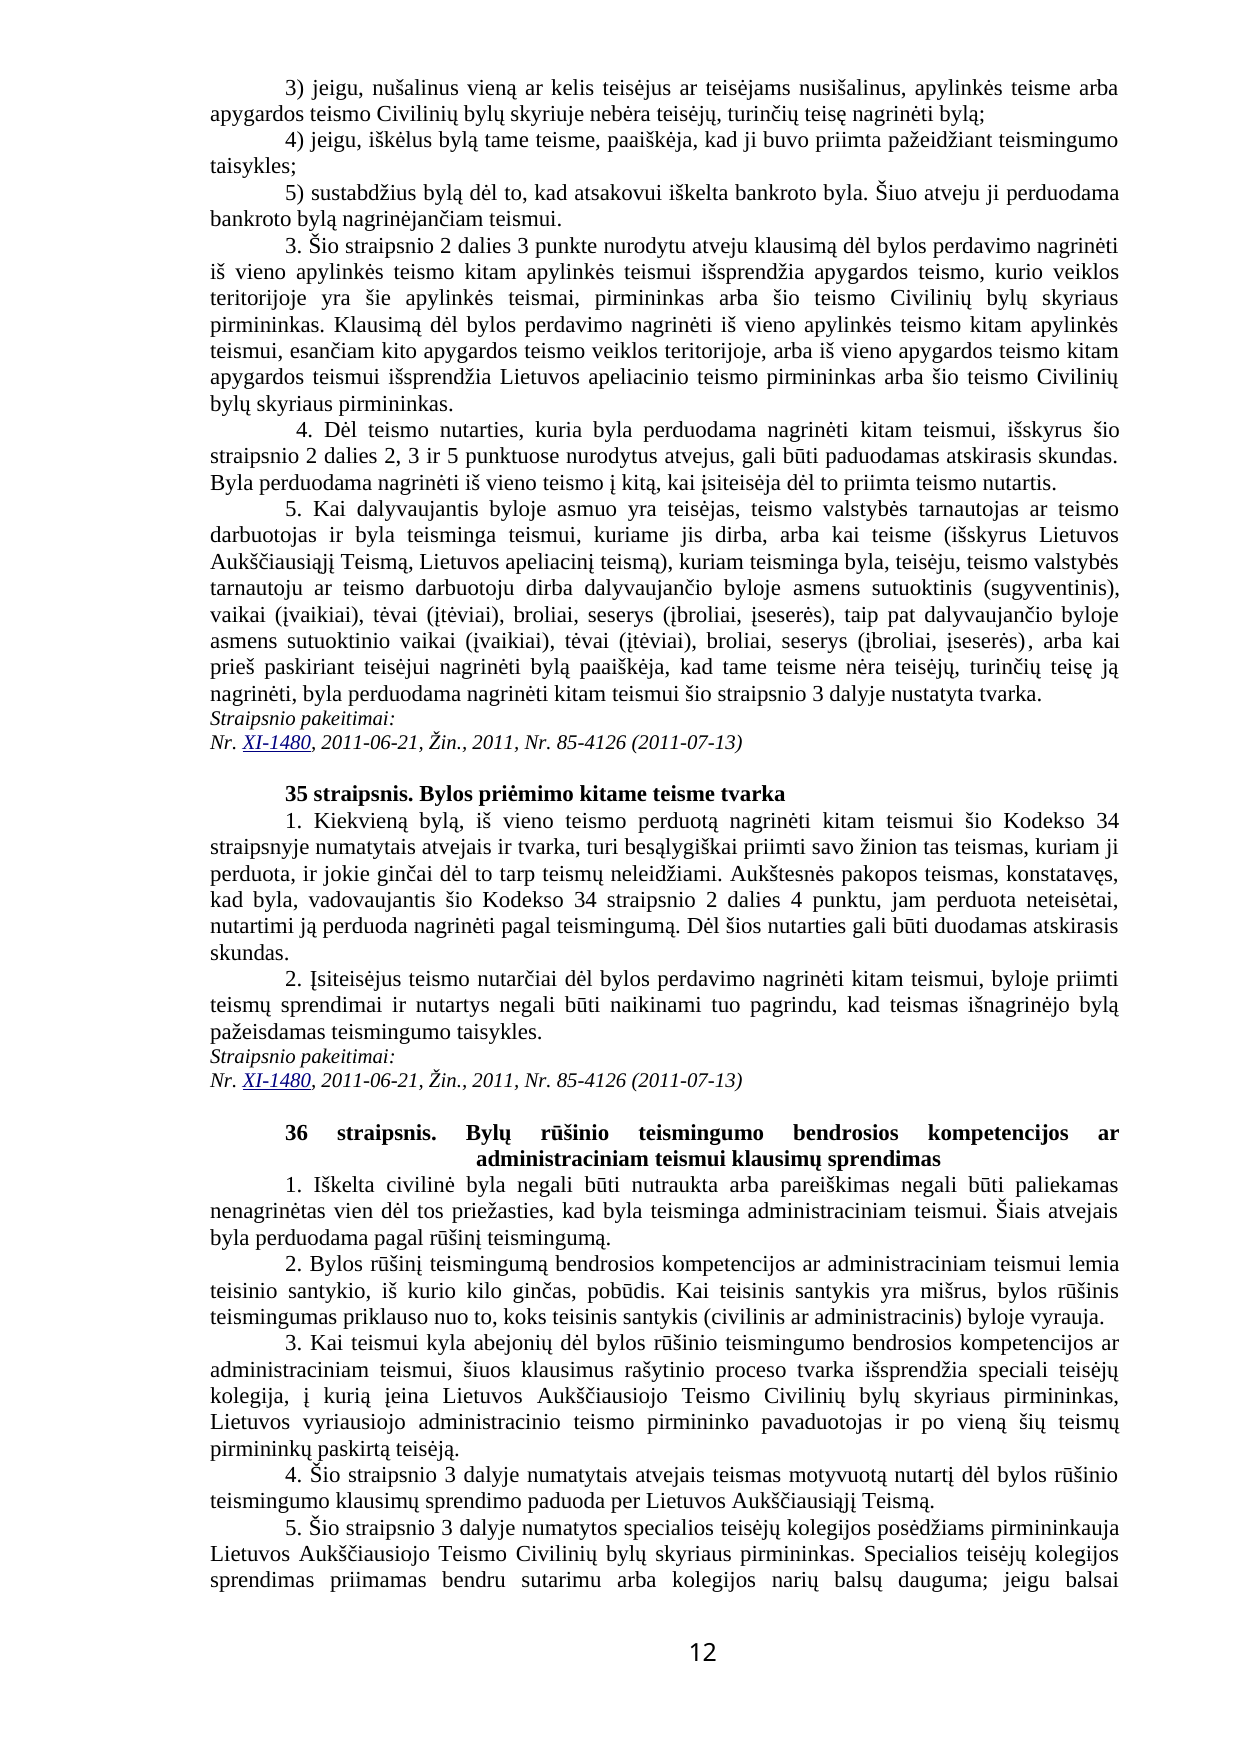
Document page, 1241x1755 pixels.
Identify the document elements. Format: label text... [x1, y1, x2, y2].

text 1. Iškelta civilinė byla negali būti nutraukta arba pareiškimas negali būti paliekamas nenagrinėtas vien dėl tos priežasties, kad byla teisminga administraciniam teismui. Šiais atvejais byla perduodama pagal rūšinį teismingumą. [210, 1171, 1120, 1250]
text 4. Šio straipsnio 3 dalyje numatytais atvejais teismas motyvuotą nutartį dėl bylos rūšinio teismingumo klausimų sprendimo paduoda per Lietuvos Aukščiausiąjį Teismą. [210, 1461, 1120, 1514]
text 36 straipsnis. Bylų rūšinio teismingumo bendrosios kompetencijos ar administraciniam teismui klausimų sprendimas [285, 1118, 1120, 1171]
text 5. Šio straipsnio 3 dalyje numatytos specialios teisėjų kolegijos posėdžiams pirmininkauja Lietuvos Aukščiausiojo Teismo Civilinių bylų skyriaus pirmininkas. Specialios teisėjų kolegijos sprendimas priimamas bendru sutarimu arba kolegijos narių balsų dauguma; jeigu balsai [210, 1514, 1120, 1593]
text 2. Bylos rūšinį teismingumą bendrosios kompetencijos ar administraciniam teismui lemia teisinio santykio, iš kurio kilo ginčas, pobūdis. Kai teisinis santykis yra mišrus, bylos rūšinis teismingumas priklauso nuo to, koks teisinis santykis (civilinis ar administracinis) byloje vyrauja. [210, 1250, 1120, 1329]
text 1. Kiekvieną bylą, iš vieno teismo perduotą nagrinėti kitam teismui šio Kodekso 34 straipsnyje numatytais atvejais ir tvarka, turi besąlygiškai priimti savo žinion tas teismas, kuriam ji perduota, ir jokie ginčai dėl to tarp teismų neleidžiami. Aukštesnės pakopos teismas, konstatavęs, kad byla, vadovaujantis šio Kodekso 34 straipsnio 2 dalies 4 punktu, jam perduota neteisėtai, nutartimi ją perduoda nagrinėti pagal teismingumą. Dėl šios nutarties gali būti duodamas atskirasis skundas. [210, 807, 1120, 965]
text 3. Kai teismui kyla abejonių dėl bylos rūšinio teismingumo bendrosios kompetencijos ar administraciniam teismui, šiuos klausimus rašytinio proceso tvarka išsprendžia speciali teisėjų kolegija, į kurią įeina Lietuvos Aukščiausiojo Teismo Civilinių bylų skyriaus pirmininkas, Lietuvos vyriausiojo administracinio teismo pirmininko pavaduotojas ir po vieną šių teismų pirmininkų paskirtą teisėją. [210, 1329, 1120, 1461]
text 4. Dėl teismo nutarties, kuria byla perduodama nagrinėti kitam teismui, išskyrus šio straipsnio 2 dalies 2, 3 ir 5 punktuose nurodytus atvejus, gali būti paduodamas atskirasis skundas. Byla perduodama nagrinėti iš vieno teismo į kitą, kai įsiteisėja dėl to priimta teismo nutartis. [210, 416, 1120, 495]
text Nr. XI-1480, 2011-06-21, Žin., 2011, Nr. 85-4126 (2011-07-13) [210, 730, 1120, 754]
text Nr. XI-1480, 2011-06-21, Žin., 2011, Nr. 85-4126 (2011-07-13) [210, 1068, 1120, 1092]
subtitle 35 straipsnis. Bylos priėmimo kitame teisme tvarka [210, 781, 1120, 807]
text Straipsnio pakeitimai: [210, 1044, 1120, 1068]
text 4) jeigu, iškėlus bylą tame teisme, paaiškėja, kad ji buvo priimta pažeidžiant teismingumo taisykles; [210, 126, 1120, 179]
text 3) jeigu, nušalinus vieną ar kelis teisėjus ar teisėjams nusišalinus, apylinkės teisme arba apygardos teismo Civilinių bylų skyriuje nebėra teisėjų, turinčių teisę nagrinėti bylą; [210, 73, 1120, 126]
text 2. Įsiteisėjus teismo nutarčiai dėl bylos perdavimo nagrinėti kitam teismui, byloje priimti teismų sprendimai ir nutartys negali būti naikinami tuo pagrindu, kad teismas išnagrinėjo bylą pažeisdamas teismingumo taisykles. [210, 965, 1120, 1044]
text 5. Kai dalyvaujantis byloje asmuo yra teisėjas, teismo valstybės tarnautojas ar teismo darbuotojas ir byla teisminga teismui, kuriame jis dirba, arba kai teisme (išskyrus Lietuvos Aukščiausiąjį Teismą, Lietuvos apeliacinį teismą), kuriam teisminga byla, teisėju, teismo valstybės tarnautoju ar teismo darbuotoju dirba dalyvaujančio byloje asmens sutuoktinis (sugyventinis), vaikai (įvaikiai), tėvai (įtėviai), broliai, seserys (įbroliai, įseserės), taip pat dalyvaujančio byloje asmens sutuoktinio vaikai (įvaikiai), tėvai (įtėviai), broliai, seserys (įbroliai, įseserės), arba kai prieš paskiriant teisėjui nagrinėti bylą paaiškėja, kad tame teisme nėra teisėjų, turinčių teisę ją nagrinėti, byla perduodama nagrinėti kitam teismui šio straipsnio 3 dalyje nustatyta tvarka. [210, 495, 1120, 706]
text 3. Šio straipsnio 2 dalies 3 punkte nurodytu atveju klausimą dėl bylos perdavimo nagrinėti iš vieno apylinkės teismo kitam apylinkės teismui išsprendžia apygardos teismo, kurio veiklos teritorijoje yra šie apylinkės teismai, pirmininkas arba šio teismo Civilinių bylų skyriaus pirmininkas. Klausimą dėl bylos perdavimo nagrinėti iš vieno apylinkės teismo kitam apylinkės teismui, esančiam kito apygardos teismo veiklos teritorijoje, arba iš vieno apygardos teismo kitam apygardos teismui išsprendžia Lietuvos apeliacinio teismo pirmininkas arba šio teismo Civilinių bylų skyriaus pirmininkas. [210, 232, 1120, 416]
text 5) sustabdžius bylą dėl to, kad atsakovui iškelta bankroto byla. Šiuo atveju ji perduodama bankroto bylą nagrinėjančiam teismui. [210, 179, 1120, 232]
text Straipsnio pakeitimai: [210, 706, 1120, 730]
